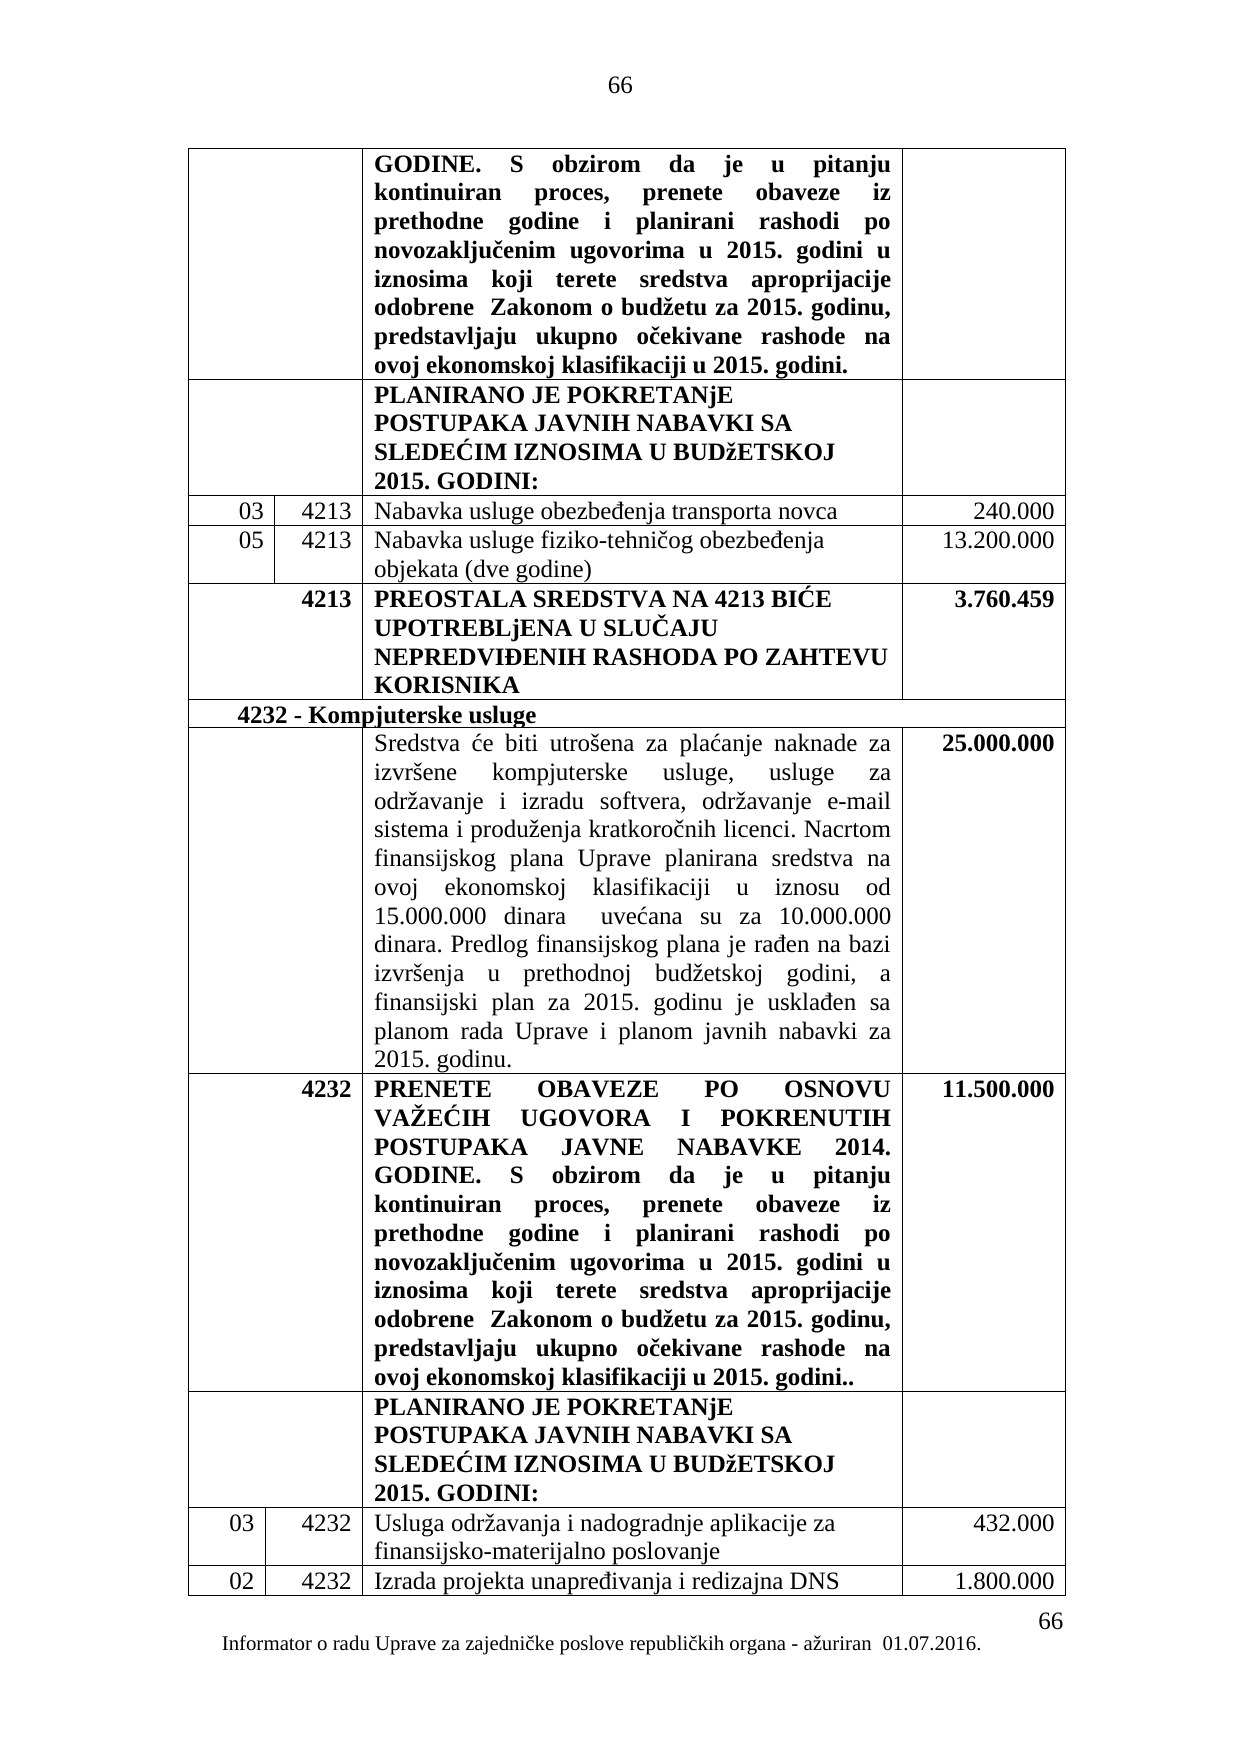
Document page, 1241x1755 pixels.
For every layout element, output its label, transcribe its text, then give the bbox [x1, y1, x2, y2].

table_cell GODINE. S obzirom da je u pitanju kontinuiran proces, prenete obaveze iz prethodne godine i planirani rashodi po novozaklјučenim ugovorima u 2015. godini u iznosima koji terete sredstva aproprijacije odobrene Zakonom o budžetu za 2015. godinu, predstavlјaju ukupno očekivane rashode na ovoj ekonomskoj klasifikaciji u 2015. godini. [363, 149, 902, 379]
table_cell 11.500.000 [903, 1074, 1065, 1391]
table_cell 02 [189, 1566, 265, 1595]
table_cell [903, 149, 1065, 379]
table_cell 03 [189, 496, 274, 524]
table_cell PLANIRANO JE POKRETANјE POSTUPAKA JAVNIH NABAVKI SA SLEDEĆIM IZNOSIMA U BUDžETSKOJ 2015. GODINI: [363, 1392, 902, 1507]
table_cell 4232 [189, 1074, 362, 1391]
table_cell 3.760.459 [903, 584, 1065, 699]
table_cell [189, 728, 362, 1073]
table_cell [903, 380, 1065, 495]
table_cell 13.200.000 [903, 526, 1065, 583]
table_cell 4213 [189, 584, 362, 699]
table_cell PLANIRANO JE POKRETANјE POSTUPAKA JAVNIH NABAVKI SA SLEDEĆIM IZNOSIMA U BUDžETSKOJ 2015. GODINI: [363, 380, 902, 495]
table_cell [189, 1392, 362, 1507]
table_cell [189, 380, 362, 495]
table_cell Sredstva će biti utrošena za plaćanje naknade za izvršene kompjuterske usluge, usluge za održavanje i izradu softvera, održavanje e-mail sistema i produženja kratkoročnih licenci. Nacrtom finansijskog plana Uprave planirana sredstva na ovoj ekonomskoj klasifikaciji u iznosu od 15.000.000 dinara uvećana su za 10.000.000 dinara. Predlog finansijskog plana je rađen na bazi izvršenja u prethodnoj budžetskoj godini, a finansijski plan za 2015. godinu je usklađen sa planom rada Uprave i planom javnih nabavki za 2015. godinu. [363, 728, 902, 1073]
table_cell 03 [189, 1508, 265, 1565]
table_cell [189, 149, 362, 379]
table_cell PREOSTALA SREDSTVA NA 4213 BIĆE UPOTREBLjENA U SLUČAJU NEPREDVIĐENIH RASHODA PO ZAHTEVU KORISNIKA [363, 584, 902, 699]
table_cell Izrada projekta unapređivanja i redizajna DNS [363, 1566, 902, 1595]
table_cell Nabavka usluge obezbeđenja transporta novca [363, 496, 902, 524]
table_cell 4232 [266, 1508, 362, 1565]
table_cell 1.800.000 [903, 1566, 1065, 1595]
table_cell 25.000.000 [903, 728, 1065, 1073]
table_cell 4213 [275, 496, 362, 524]
table_cell 240.000 [903, 496, 1065, 524]
table_cell [903, 1392, 1065, 1507]
table_cell PRENETE OBAVEZE PO OSNOVU VAŽEĆIH UGOVORA I POKRENUTIH POSTUPAKA JAVNE NABAVKE 2014. GODINE. S obzirom da je u pitanju kontinuiran proces, prenete obaveze iz prethodne godine i planirani rashodi po novozaklјučenim ugovorima u 2015. godini u iznosima koji terete sredstva aproprijacije odobrene Zakonom o budžetu za 2015. godinu, predstavlјaju ukupno očekivane rashode na ovoj ekonomskoj klasifikaciji u 2015. godini.. [363, 1074, 902, 1391]
table_cell Nabavka usluge fiziko-tehničog obezbeđenja objekata (dve godine) [363, 526, 902, 583]
table_cell 4213 [275, 526, 362, 583]
table_cell 4232 - Kompjuterske usluge [189, 700, 1065, 727]
table_cell 4232 [266, 1566, 362, 1595]
table_cell 432.000 [903, 1508, 1065, 1565]
table_cell 05 [189, 526, 274, 583]
table_cell Usluga održavanja i nadogradnje aplikacije za finansijsko-materijalno poslovanje [363, 1508, 902, 1565]
